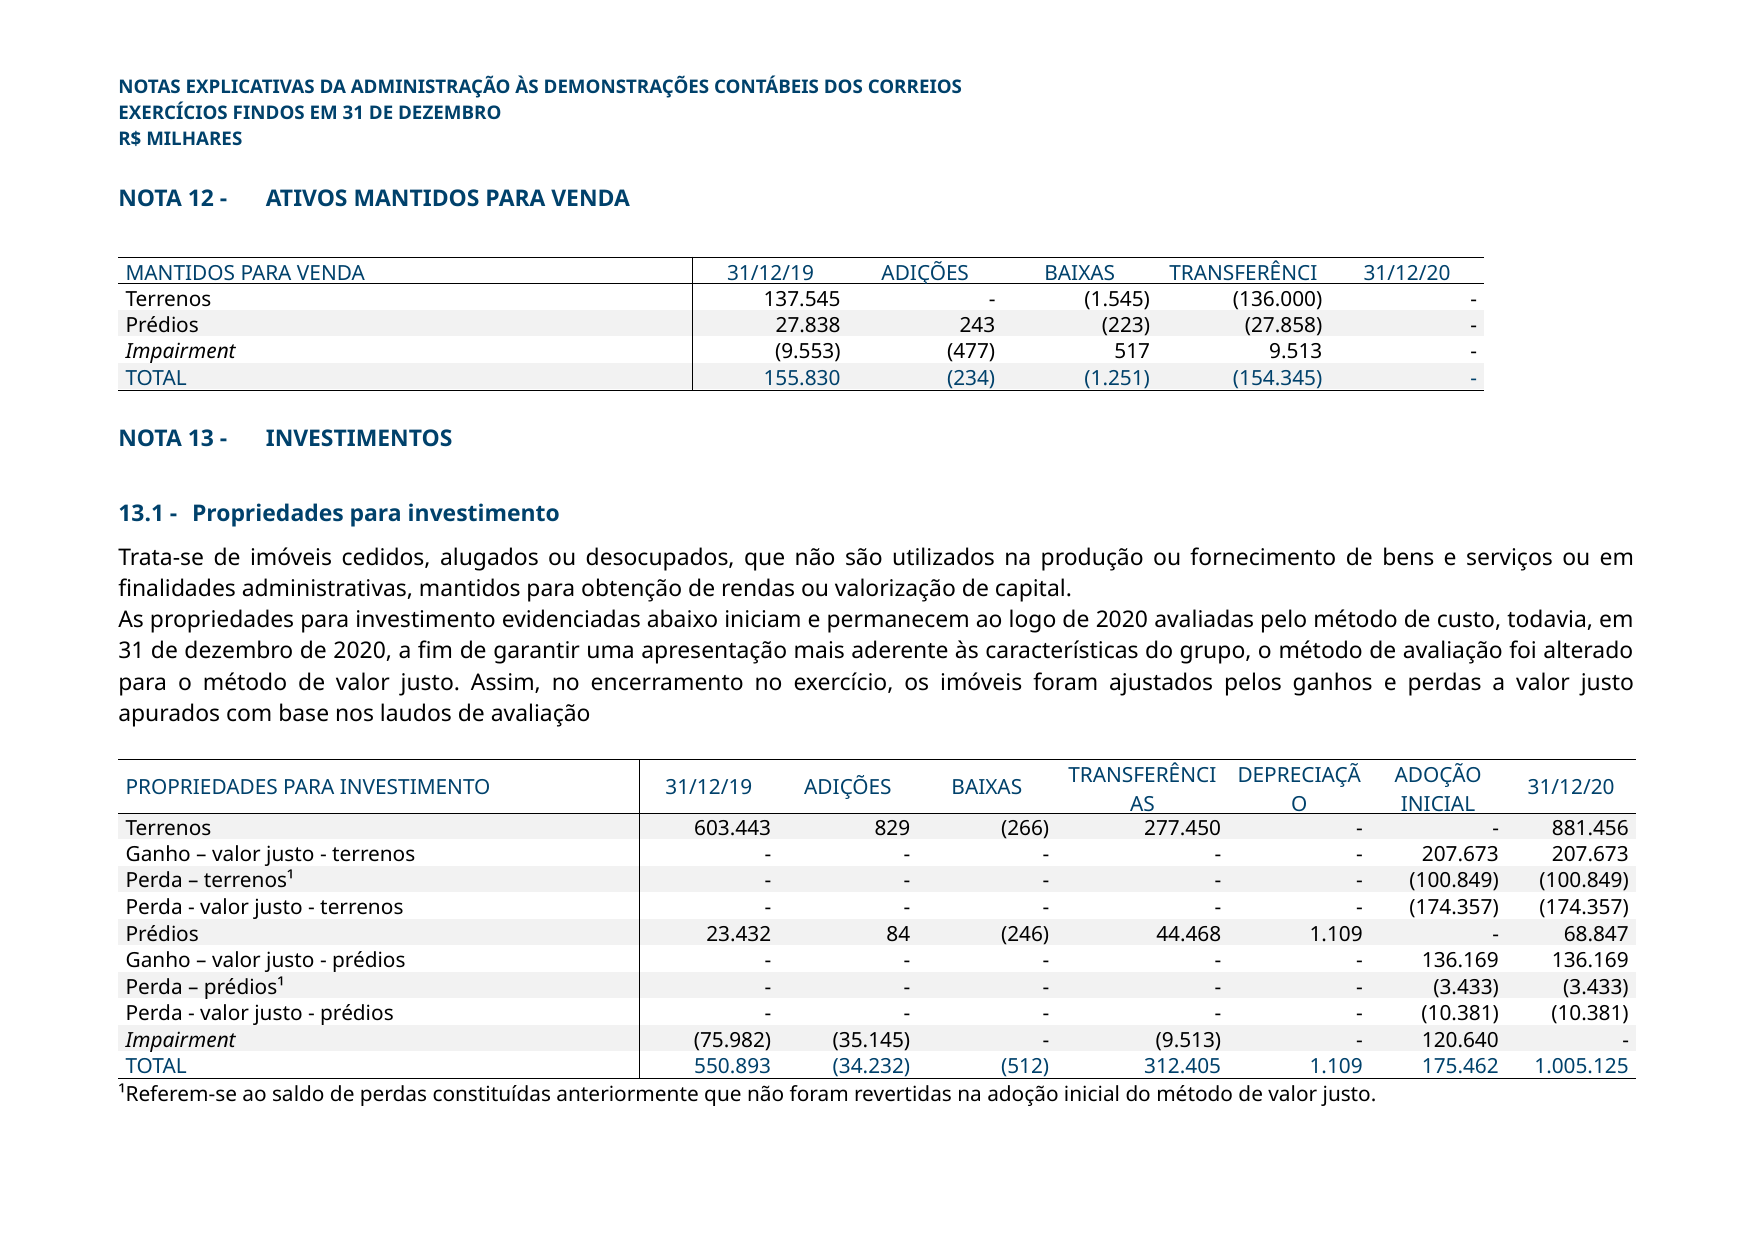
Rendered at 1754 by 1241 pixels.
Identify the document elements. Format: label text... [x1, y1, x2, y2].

table_cell - [640, 866, 778, 892]
table_cell - [1329, 284, 1484, 310]
table_cell - [1370, 814, 1506, 839]
table_header TRANSFERÊNCIAS [1056, 760, 1228, 812]
table_cell - [1228, 866, 1370, 892]
table_cell - [917, 998, 1056, 1025]
table_cell (512) [917, 1051, 1056, 1078]
table_cell 207.673 [1506, 839, 1636, 866]
table_cell (75.982) [640, 1025, 778, 1051]
table_cell - [778, 972, 917, 998]
table_cell Perda – terrenos¹ [118, 866, 639, 892]
table_cell - [1506, 1025, 1636, 1051]
table_header ADIÇÕES [778, 760, 917, 812]
table_cell 9.513 [1157, 336, 1329, 363]
table_cell Perda - valor justo - prédios [118, 998, 639, 1025]
table_cell (34.232) [778, 1051, 917, 1078]
table_cell - [778, 945, 917, 972]
table_header MANTIDOS PARA VENDA [118, 258, 692, 283]
table_cell 277.450 [1056, 814, 1228, 839]
table_cell - [917, 972, 1056, 998]
table_cell - [917, 1025, 1056, 1051]
table_header ADOÇÃO INICIAL [1370, 760, 1506, 812]
table_cell (3.433) [1506, 972, 1636, 998]
table_header BAIXAS [1002, 258, 1157, 283]
table_cell Perda – prédios¹ [118, 972, 639, 998]
table_cell Prédios [118, 919, 639, 945]
table_cell 312.405 [1056, 1051, 1228, 1078]
table_header BAIXAS [917, 760, 1056, 812]
table_cell 881.456 [1506, 814, 1636, 839]
table_cell - [1228, 892, 1370, 919]
table_cell 1.109 [1228, 919, 1370, 945]
table_cell - [1228, 998, 1370, 1025]
table_cell 23.432 [640, 919, 778, 945]
table_cell - [1228, 814, 1370, 839]
table_cell (27.858) [1157, 310, 1329, 336]
table_cell 207.673 [1370, 839, 1506, 866]
table_cell - [778, 866, 917, 892]
table_cell 136.169 [1370, 945, 1506, 972]
table_cell - [917, 866, 1056, 892]
list ATIVOS MANTIDOS PARA VENDA [118, 182, 1636, 213]
table_header 31/12/19 [693, 258, 848, 283]
table_cell (136.000) [1157, 284, 1329, 310]
table_cell (100.849) [1506, 866, 1636, 892]
table_cell (1.545) [1002, 284, 1157, 310]
table_cell - [917, 839, 1056, 866]
table_cell - [1056, 998, 1228, 1025]
table_cell (174.357) [1506, 892, 1636, 919]
table_cell (174.357) [1370, 892, 1506, 919]
table_cell - [1228, 1025, 1370, 1051]
table_cell (223) [1002, 310, 1157, 336]
table_cell (477) [848, 336, 1002, 363]
table_cell (100.849) [1370, 866, 1506, 892]
list Propriedades para investimento [118, 497, 1636, 528]
table_cell (234) [848, 363, 1002, 389]
table_cell - [640, 945, 778, 972]
table_cell Prédios [118, 310, 692, 336]
table_cell (154.345) [1157, 363, 1329, 389]
table_header PROPRIEDADES PARA INVESTIMENTO [118, 760, 639, 812]
table_cell - [1056, 892, 1228, 919]
table_cell 550.893 [640, 1051, 778, 1078]
table_cell (10.381) [1506, 998, 1636, 1025]
table_cell (1.251) [1002, 363, 1157, 389]
table_cell - [1228, 839, 1370, 866]
table_cell Perda - valor justo - terrenos [118, 892, 639, 919]
text As propriedades para investimento evidenciadas abaixo iniciam e permanecem ao logo de 2020 avaliadas pelo método de custo, todavia, em 31 de dezembro de 2020, a fim de garantir uma apresentação mais aderente às características do grupo, o método de avaliação foi alterado para o método de valor justo. Assim, no encerramento no exercício, os imóveis foram ajustados pelos ganhos e perdas a valor justo apurados com base nos laudos de avaliação [118, 603, 1636, 728]
table_cell Terrenos [118, 284, 692, 310]
table_cell 27.838 [693, 310, 848, 336]
table_cell - [778, 998, 917, 1025]
table_cell - [778, 839, 917, 866]
table_cell - [917, 945, 1056, 972]
table_cell (266) [917, 814, 1056, 839]
table_cell (35.145) [778, 1025, 917, 1051]
table_cell - [640, 972, 778, 998]
table_cell 175.462 [1370, 1051, 1506, 1078]
table_cell 155.830 [693, 363, 848, 389]
table_cell - [1056, 972, 1228, 998]
table_cell - [917, 892, 1056, 919]
table_cell 1.109 [1228, 1051, 1370, 1078]
table_cell 44.468 [1056, 919, 1228, 945]
table_cell Impairment [118, 336, 692, 363]
table_cell - [848, 284, 1002, 310]
text ¹Referem-se ao saldo de perdas constituídas anteriormente que não foram revertidas na adoção inicial do método de valor justo. [118, 1079, 1636, 1107]
table_header 31/12/19 [640, 760, 778, 812]
table_cell - [1370, 919, 1506, 945]
table_header ADIÇÕES [848, 258, 1002, 283]
table_cell TOTAL [118, 1051, 639, 1078]
table_cell (3.433) [1370, 972, 1506, 998]
table_cell TOTAL [118, 363, 692, 389]
table_cell 136.169 [1506, 945, 1636, 972]
table_cell - [1056, 839, 1228, 866]
table_cell 603.443 [640, 814, 778, 839]
table_cell (10.381) [1370, 998, 1506, 1025]
table_cell (9.513) [1056, 1025, 1228, 1051]
table_cell - [778, 892, 917, 919]
table_cell - [640, 839, 778, 866]
list INVESTIMENTOS [118, 422, 1636, 453]
table_header DEPRECIAÇÃO [1228, 760, 1370, 812]
table_header TRANSFERÊNCIAS [1157, 258, 1329, 283]
table_cell - [1329, 336, 1484, 363]
table_cell 120.640 [1370, 1025, 1506, 1051]
table_cell 84 [778, 919, 917, 945]
table_cell (9.553) [693, 336, 848, 363]
table_cell - [640, 892, 778, 919]
table_cell 243 [848, 310, 1002, 336]
table_header 31/12/20 [1506, 760, 1636, 812]
table_cell Ganho – valor justo - prédios [118, 945, 639, 972]
text Trata-se de imóveis cedidos, alugados ou desocupados, que não são utilizados na produção ou fornecimento de bens e serviços ou em finalidades administrativas, mantidos para obtenção de rendas ou valorização de capital. [118, 541, 1636, 603]
table_cell Ganho – valor justo - terrenos [118, 839, 639, 866]
table_cell 68.847 [1506, 919, 1636, 945]
table_cell - [640, 998, 778, 1025]
table_cell Terrenos [118, 814, 639, 839]
table_header 31/12/20 [1329, 258, 1484, 283]
table_cell - [1056, 945, 1228, 972]
table_cell 517 [1002, 336, 1157, 363]
table_cell - [1228, 945, 1370, 972]
table_cell Impairment [118, 1025, 639, 1051]
table_cell - [1329, 310, 1484, 336]
table_cell - [1228, 972, 1370, 998]
table_cell - [1056, 866, 1228, 892]
table_cell - [1329, 363, 1484, 389]
table_cell (246) [917, 919, 1056, 945]
table_cell 137.545 [693, 284, 848, 310]
table_cell 829 [778, 814, 917, 839]
table_cell 1.005.125 [1506, 1051, 1636, 1078]
